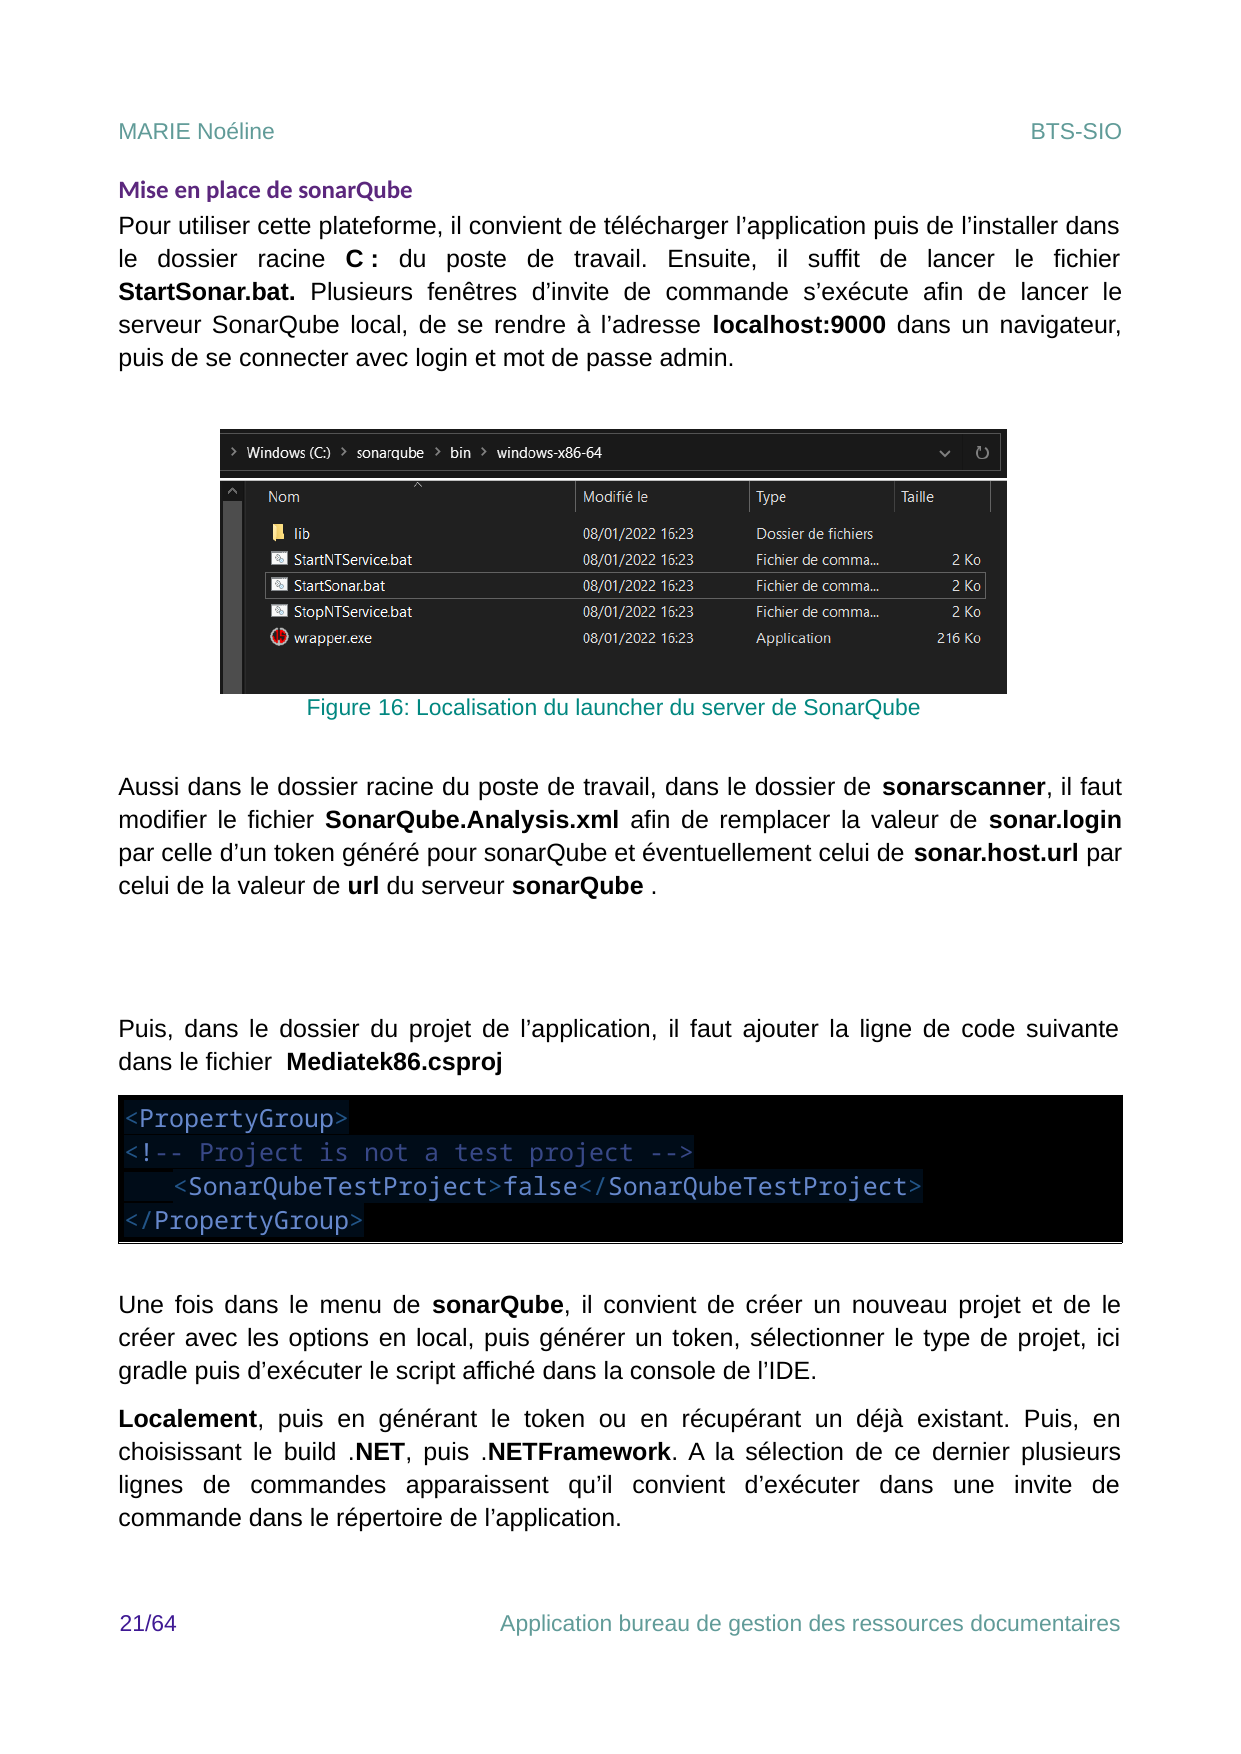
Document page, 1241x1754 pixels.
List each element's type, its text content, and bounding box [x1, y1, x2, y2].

text Aussi dans le dossier racine du poste de travail, dans le dossier de sonarscanner, il faut modifier le fichier SonarQube.Analysis.xml afin de remplacer la valeur de sonar.login par celle d’un token généré pour sonarQube et éventuellement celui de sonar.host.url par celui de la valeur de url du serveur sonarQube . [118, 772, 1122, 900]
text Localement, puis en générant le token ou en récupérant un déjà existant. Puis, en choisissant le build .NET, puis .NETFramework. A la sélection de ce dernier plusieurs lignes de commandes apparaissent qu’il convient d’exécuter dans une invite de commande dans le répertoire de l’application. [118, 1404, 1122, 1532]
picture [220, 429, 1007, 694]
text Figure 16: Localisation du launcher du server de SonarQube [220, 694, 1007, 720]
text Pour utiliser cette plateforme, il convient de télécharger l’application puis de l’installer dans le dossier racine C : du poste de travail. Ensuite, il suffit de lancer le fichier StartSonar.bat. Plusieurs fenêtres d’invite de commande s’exécute afin de lancer le serveur SonarQube local, de se rendre à l’adresse localhost:9000 dans un navigateur, puis de se connecter avec login et mot de passe admin. [118, 211, 1122, 372]
text Une fois dans le menu de sonarQube, il convient de créer un nouveau projet et de le créer avec les options en local, puis générer un token, sélectionner le type de projet, ici gradle puis d’exécuter le script affiché dans la console de l’IDE. [118, 1290, 1122, 1385]
text Puis, dans le dossier du projet de l’application, il faut ajouter la ligne de code suivante dans le fichier Mediatek86.csproj [118, 1014, 1122, 1076]
table_header <PropertyGroup> <!-- Project is not a test project --> <SonarQubeTestProject>false</SonarQubeTestProject> </PropertyGroup> [119, 1096, 1122, 1242]
subtitle Mise en place de sonarQube [118, 174, 1122, 204]
